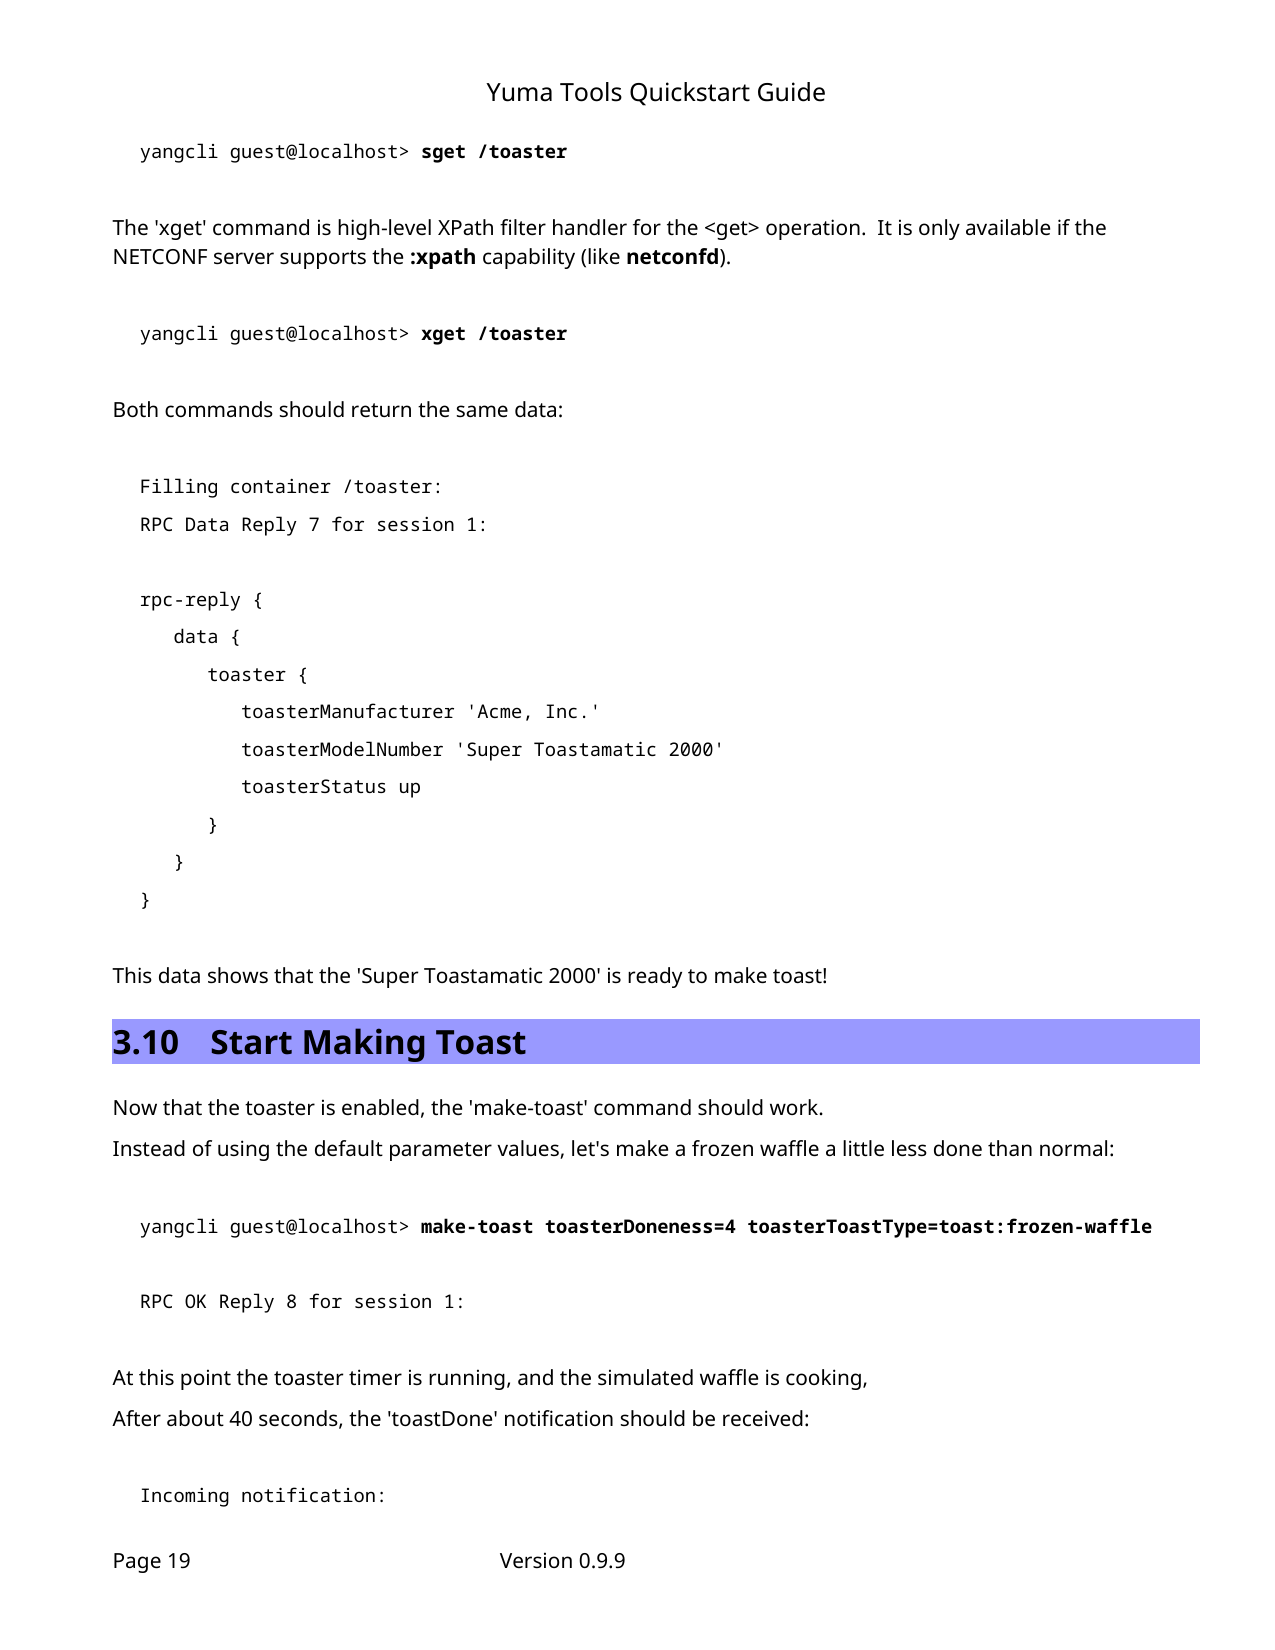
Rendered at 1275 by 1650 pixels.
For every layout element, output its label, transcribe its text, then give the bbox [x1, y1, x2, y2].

text At this point the toaster timer is running, and the simulated waffle is cooking, [112, 1363, 1200, 1391]
text The 'xget' command is high-level XPath filter handler for the <get> operation. It is only available if the NETCONF server supports the :xpath capability (like netconfd). [112, 213, 1200, 270]
text toasterManufacturer 'Acme, Inc.' [139, 699, 1200, 724]
text toasterStatus up [139, 774, 1200, 799]
text Now that the toaster is enabled, the 'make-toast' command should work. [112, 1093, 1200, 1122]
text } [139, 849, 1200, 874]
text Instead of using the default parameter values, let's make a frozen waffle a little less done than normal: [112, 1134, 1200, 1163]
text Both commands should return the same data: [112, 395, 1200, 424]
text RPC Data Reply 7 for session 1: [139, 511, 1200, 537]
text toaster { [139, 661, 1200, 687]
text yangcli guest@localhost> sget /toaster [139, 138, 1200, 164]
text yangcli guest@localhost> xget /toaster [139, 320, 1200, 346]
text This data shows that the 'Super Toastamatic 2000' is ready to make toast! [112, 961, 1200, 990]
text After about 40 seconds, the 'toastDone' notification should be received: [112, 1404, 1200, 1432]
text rpc-reply { [139, 586, 1200, 612]
text Incoming notification: [139, 1482, 1200, 1508]
text RPC OK Reply 8 for session 1: [139, 1288, 1200, 1313]
subtitle Start Making Toast [112, 1019, 1200, 1064]
text } [139, 886, 1200, 912]
text data { [139, 624, 1200, 649]
text Filling container /toaster: [139, 474, 1200, 499]
text } [139, 811, 1200, 837]
text toasterModelNumber 'Super Toastamatic 2000' [139, 736, 1200, 762]
text yangcli guest@localhost> make-toast toasterDoneness=4 toasterToastType=toast:frozen-waffle [139, 1213, 1200, 1238]
